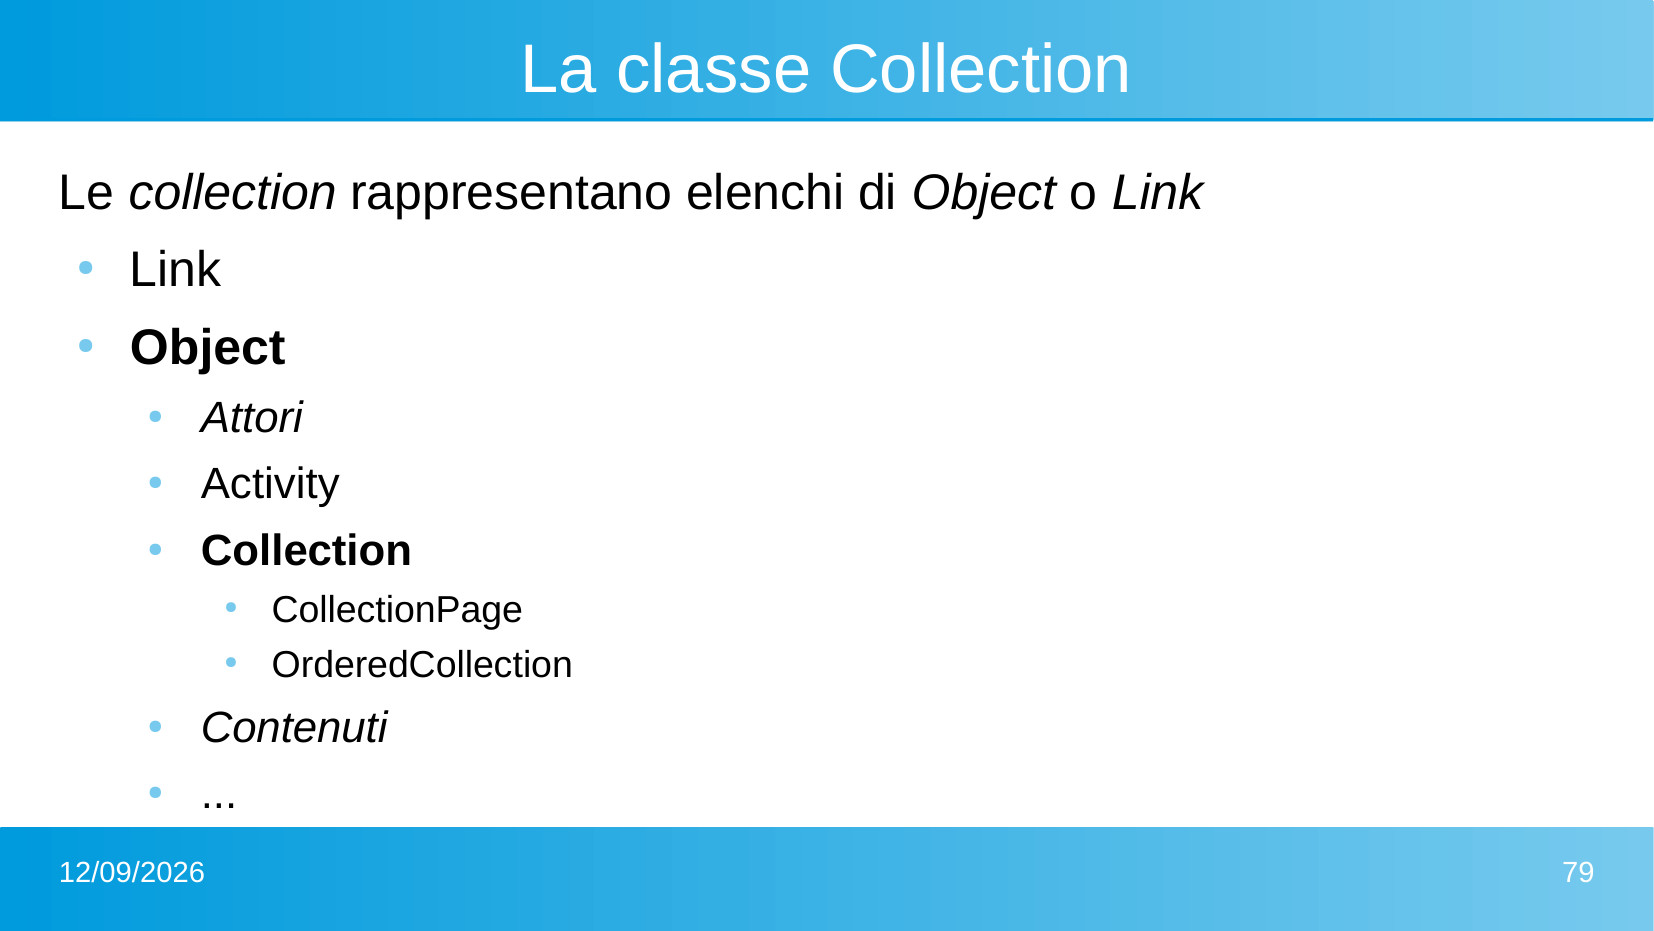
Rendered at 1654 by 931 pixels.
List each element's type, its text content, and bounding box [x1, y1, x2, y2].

list Le collection rappresentano elenchi di Object o Link Link Object Attori Activity Collection CollectionPage OrderedCollection Contenuti ... [59, 163, 1613, 788]
title La classe Collection [59, 29, 1595, 108]
